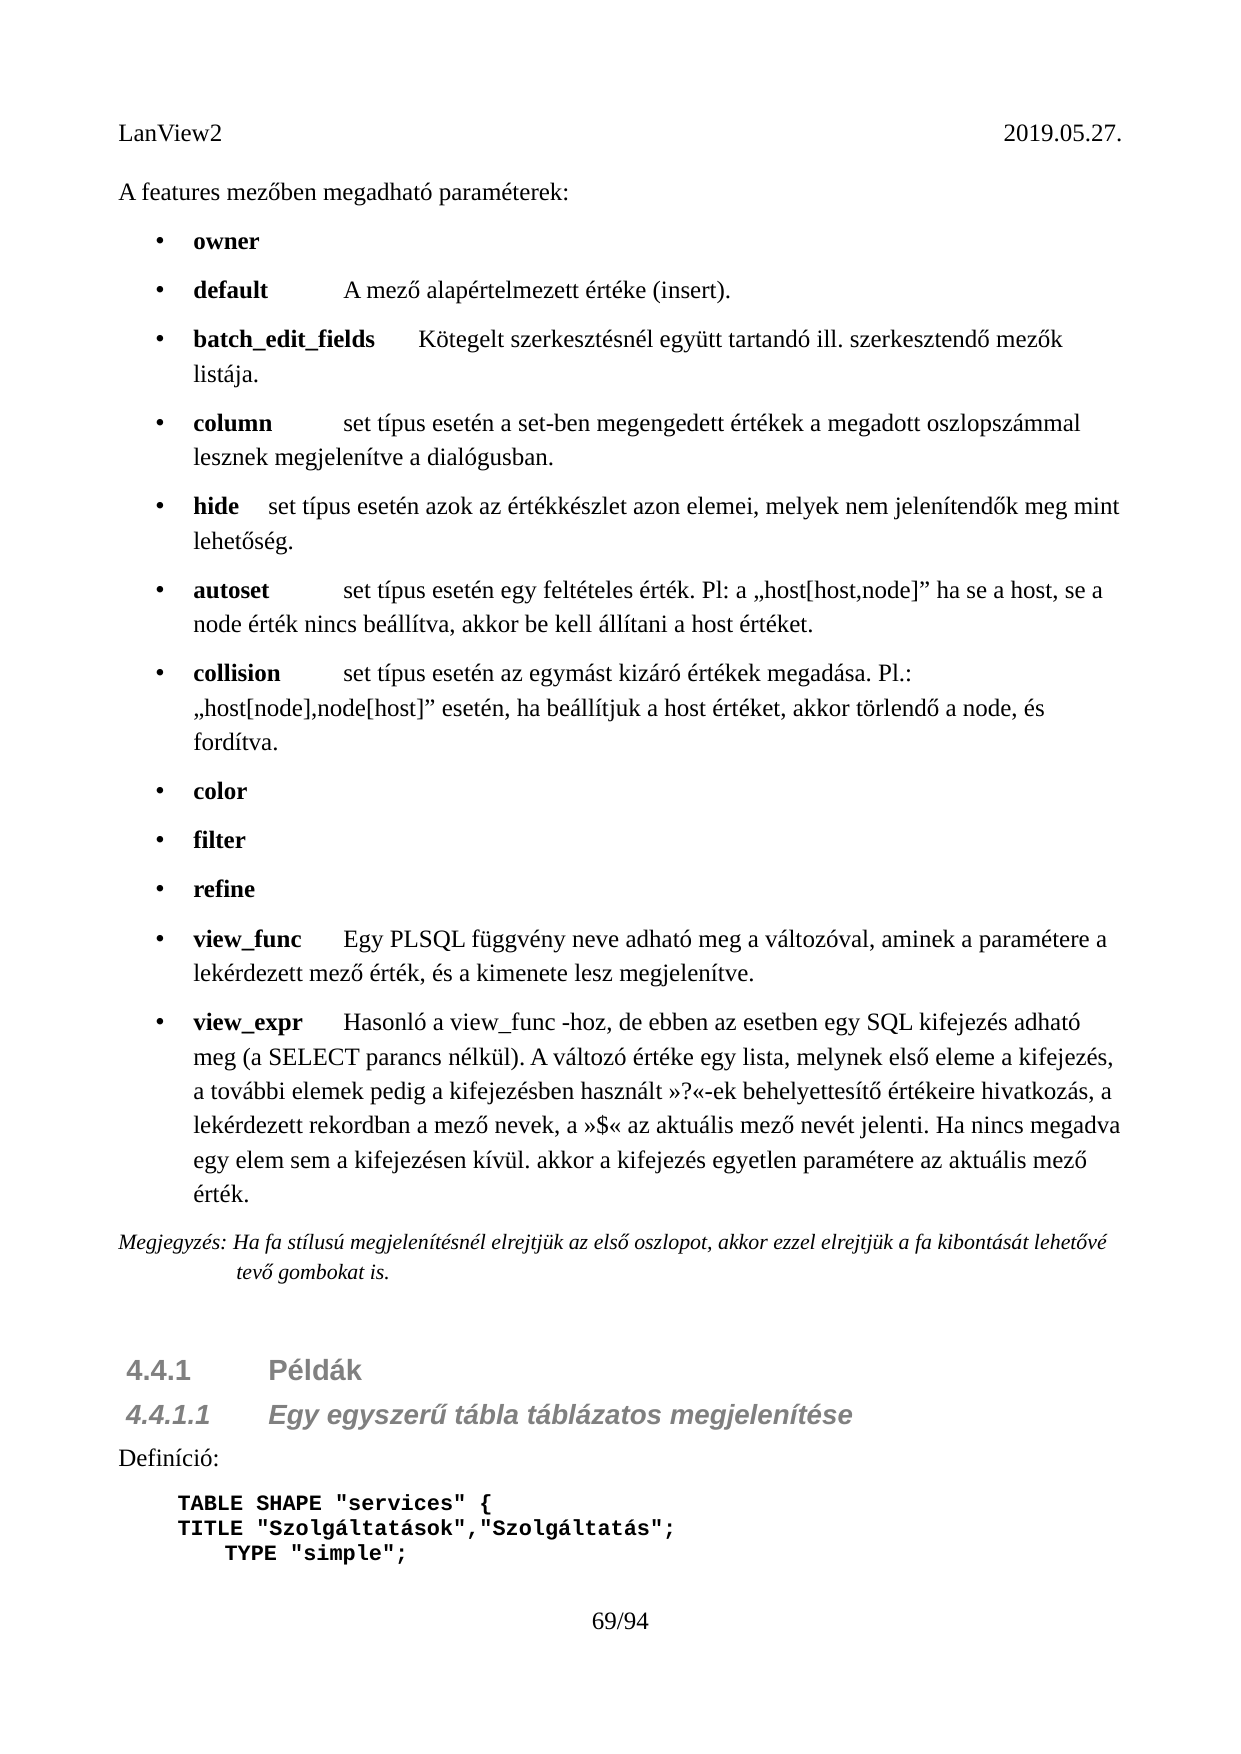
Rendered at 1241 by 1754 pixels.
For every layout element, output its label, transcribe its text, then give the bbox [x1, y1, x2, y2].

subtitle Egy egyszerű tábla táblázatos megjelenítése [118, 1399, 1122, 1431]
list column set típus esetén a set-ben megengedett értékek a megadott oszlopszámmal lesznek megjelenítve a dialógusban. [156, 408, 1122, 471]
list default A mező alapértelmezett értéke (insert). [156, 275, 1122, 304]
list filter [156, 826, 1122, 854]
list batch_edit_fields Kötegelt szerkesztésnél együtt tartandó ill. szerkesztendő mezők listája. [156, 324, 1122, 387]
list view_expr Hasonló a view_func -hoz, de ebben az esetben egy SQL kifejezés adható meg (a SELECT parancs nélkül). A változó értéke egy lista, melynek első eleme a kifejezés, a további elemek pedig a kifejezésben használt »?«-ek behelyettesítő értékeire hivatkozás, a lekérdezett rekordban a mező nevek, a »$« az aktuális mező nevét jelenti. Ha nincs megadva egy elem sem a kifejezésen kívül. akkor a kifejezés egyetlen paramétere az aktuális mező érték. [156, 1007, 1122, 1208]
subtitle Példák [118, 1353, 1122, 1386]
list refine [156, 874, 1122, 903]
list owner [156, 226, 1122, 255]
text Definíció: [118, 1443, 1122, 1472]
text Megjegyzés: Ha fa stílusú megjelenítésnél elrejtjük az első oszlopot, akkor ezzel elrejtjük a fa kibontását lehetővé tevő gombokat is. [118, 1229, 1122, 1284]
text A features mezőben megadható paraméterek: [118, 177, 1122, 206]
list view_func Egy PLSQL függvény neve adható meg a változóval, aminek a paramétere a lekérdezett mező érték, és a kimenete lesz megjelenítve. [156, 924, 1122, 987]
list autoset set típus esetén egy feltételes érték. Pl: a „host[host,node]” ha se a host, se a node érték nincs beállítva, akkor be kell állítani a host értéket. [156, 575, 1122, 638]
list collision set típus esetén az egymást kizáró értékek megadása. Pl.: „host[node],node[host]” esetén, ha beállítjuk a host értéket, akkor törlendő a node, és fordítva. [156, 658, 1122, 756]
list color [156, 776, 1122, 805]
text TABLE SHAPE "services" { TITLE "Szolgáltatások","Szolgáltatás"; TYPE "simple"; [177, 1492, 1122, 1567]
list hide set típus esetén azok az értékkészlet azon elemei, melyek nem jelenítendők meg mint lehetőség. [156, 491, 1122, 554]
